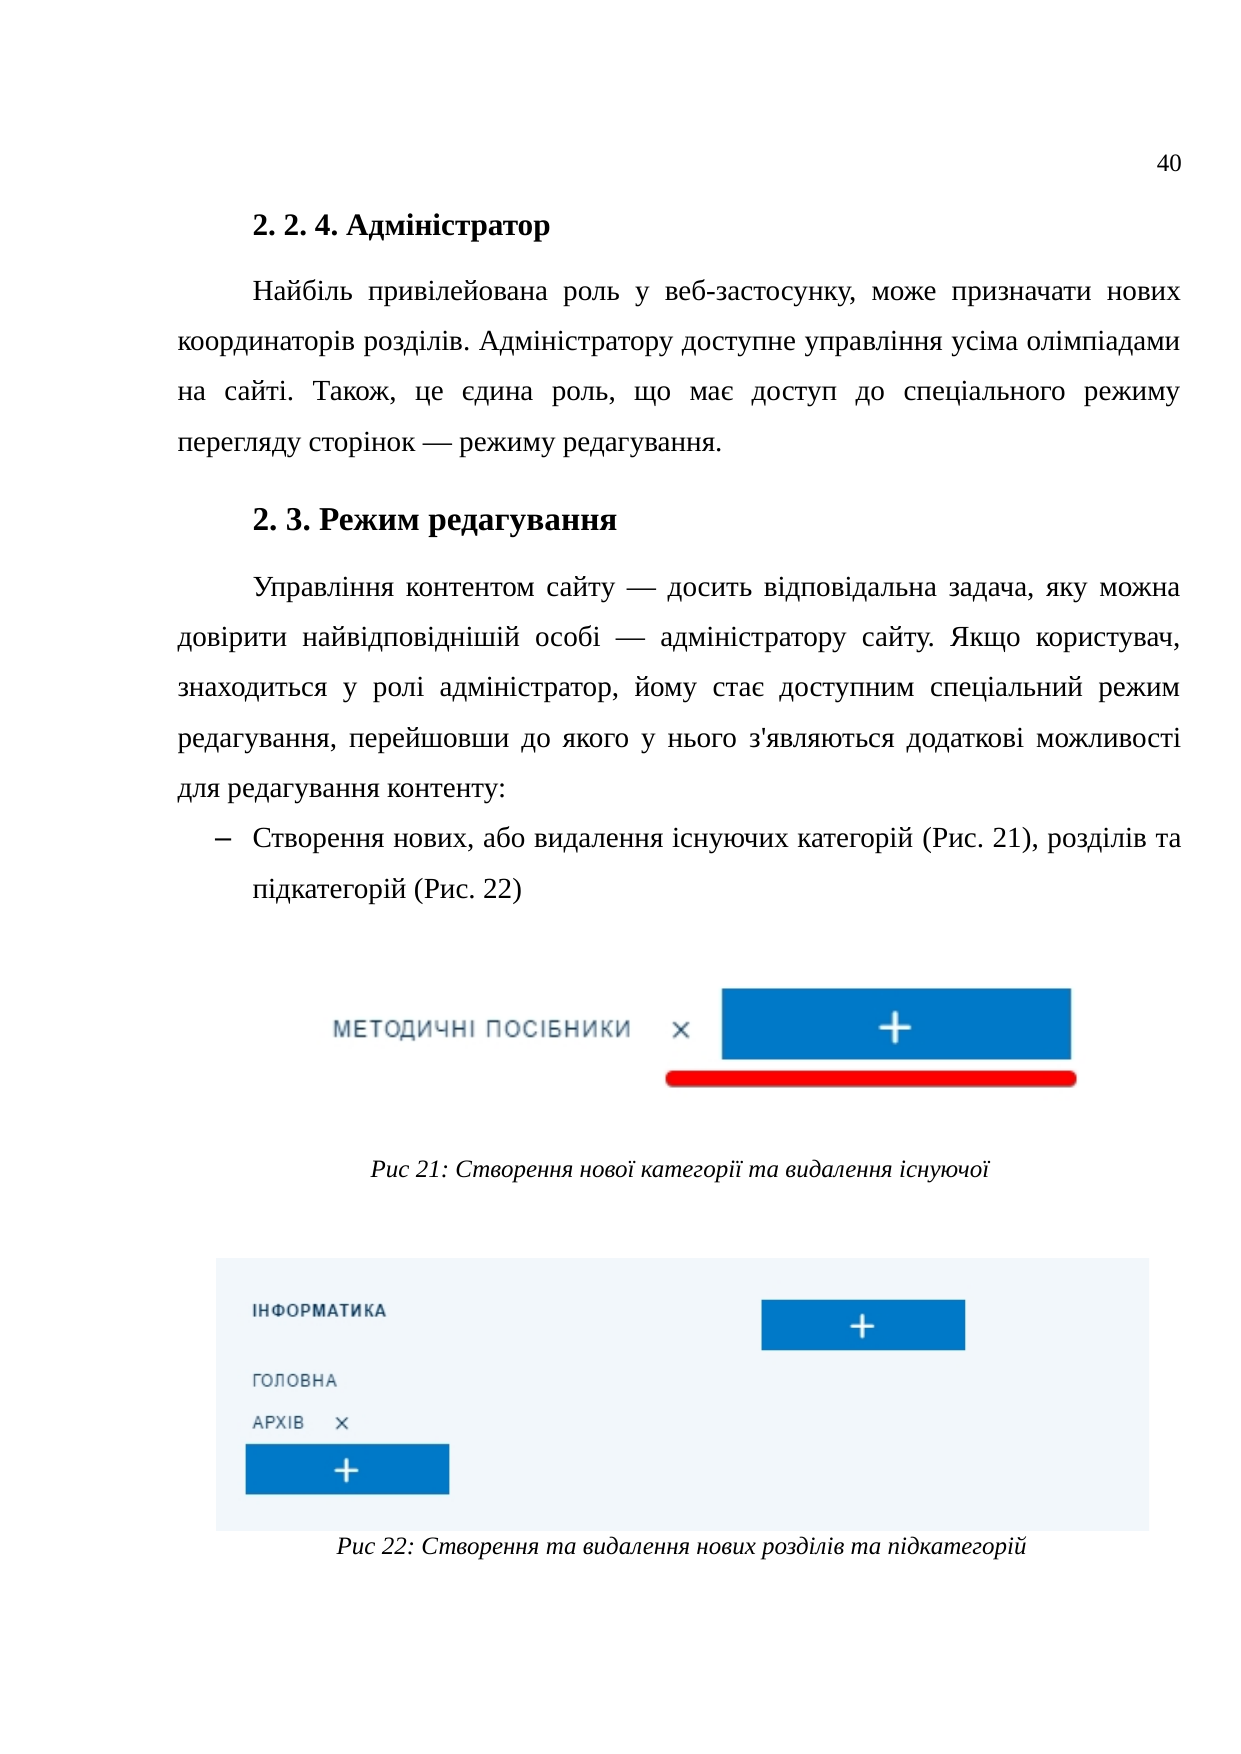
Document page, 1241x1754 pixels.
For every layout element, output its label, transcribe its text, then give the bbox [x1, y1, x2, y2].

subtitle 2. 3. Режим редагування [177, 499, 1181, 537]
list [201, 1560, 1164, 1581]
picture [216, 1258, 1150, 1531]
list Створення нових, або видалення існуючих категорій (Рис. 21), розділів та підкатегорій (Рис. 22) [215, 821, 1181, 904]
list [200, 917, 1162, 1154]
picture [288, 959, 1086, 1101]
list [200, 1183, 1162, 1221]
list Рис 21: Створення нової категорії та видалення існуючої [200, 1154, 1162, 1183]
text Найбіль привілейована роль у веб-застосунку, може призначати нових координаторів розділів. Адміністратору доступне управління усіма олімпіадами на сайті. Також, це єдина роль, що має доступ до спеціального режиму перегляду сторінок — режиму редагування. [177, 273, 1181, 457]
text Управління контентом сайту — досить відповідальна задача, яку можна довірити найвідповіднішій особі — адміністратору сайту. Якщо користувач, знаходиться у ролі адміністратор, йому стає доступним спеціальний режим редагування, перейшовши до якого у нього з'являються додаткові можливості для редагування контенту: [177, 569, 1181, 804]
subtitle 2. 2. 4. Адміністратор [177, 206, 1181, 242]
list [201, 1236, 1164, 1248]
list Рис 22: Створення та видалення нових розділів та підкатегорій [201, 1248, 1164, 1560]
